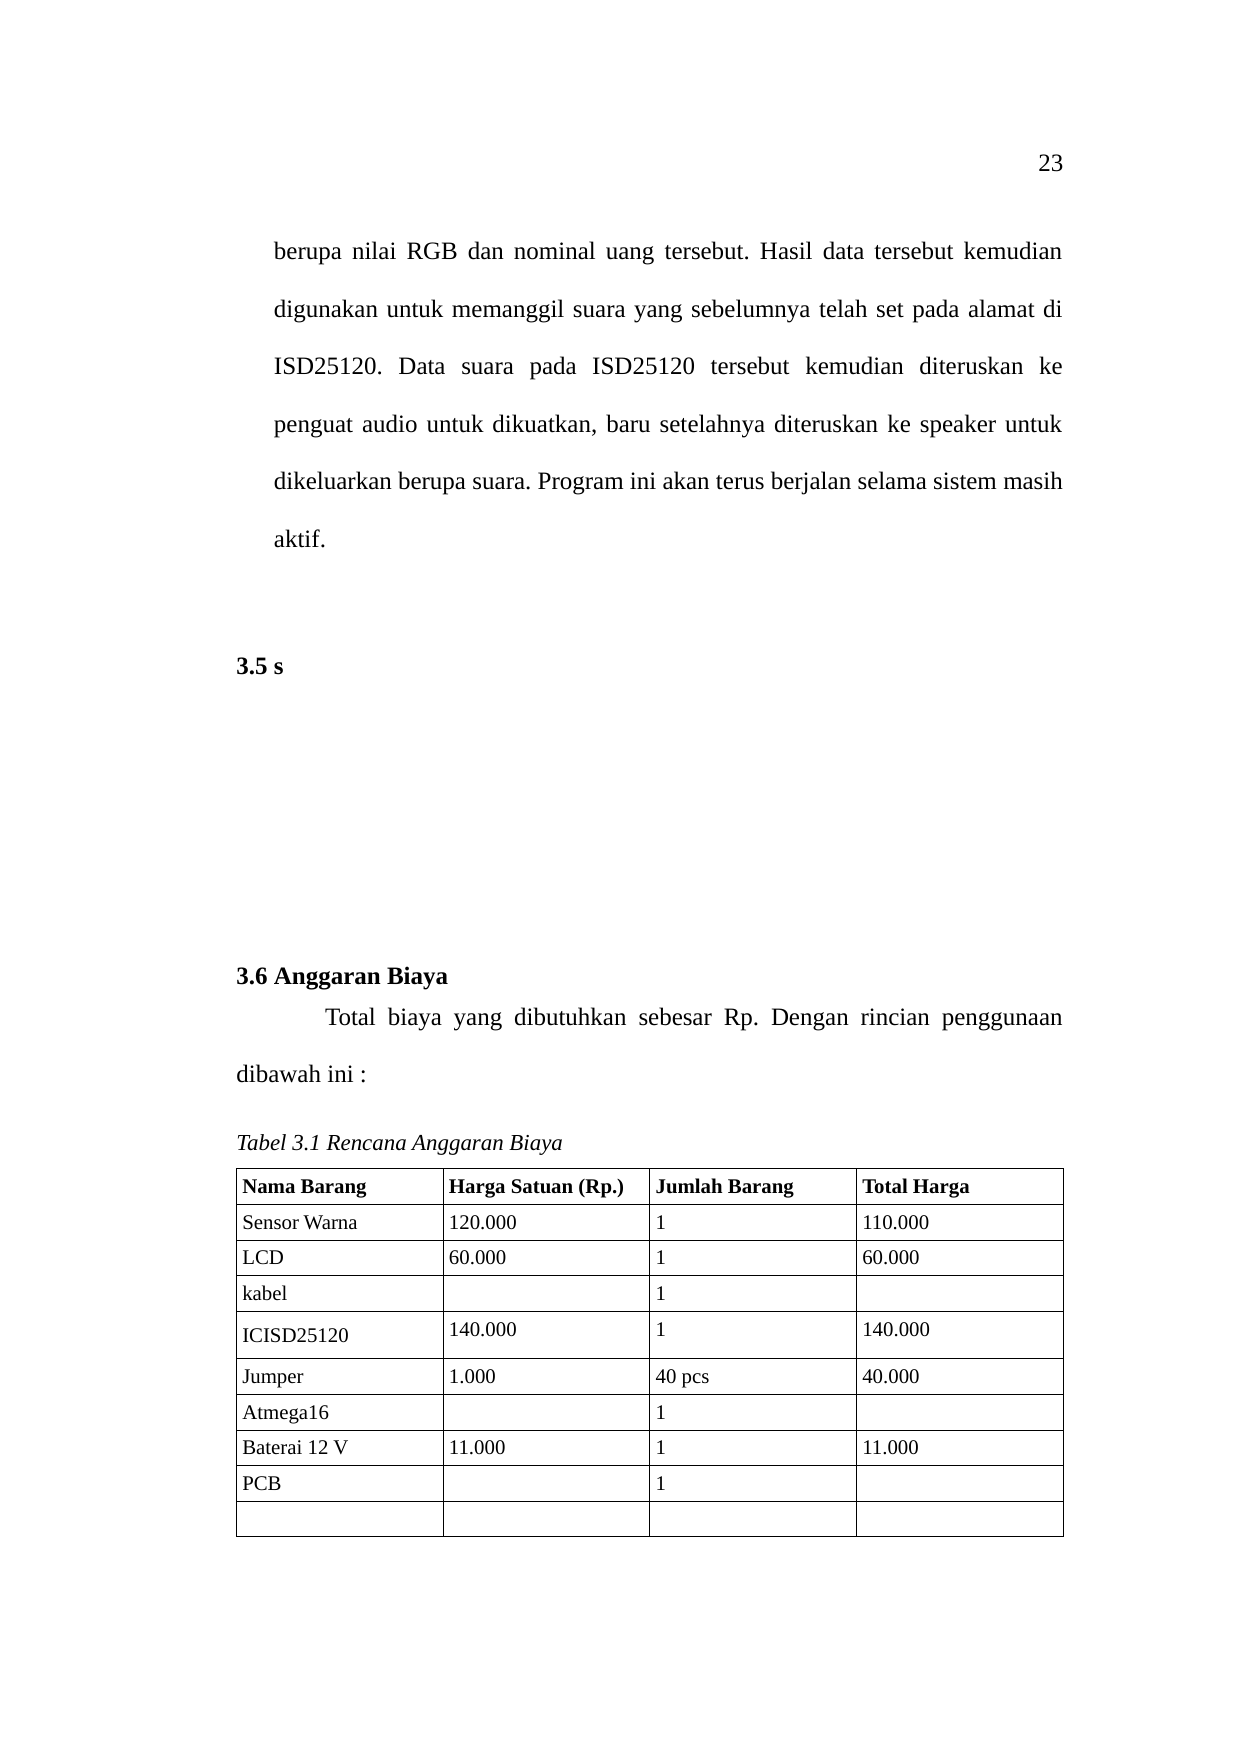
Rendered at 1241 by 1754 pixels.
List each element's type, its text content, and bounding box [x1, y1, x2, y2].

table_cell 110.000 [857, 1205, 1063, 1239]
table_cell 140.000 [857, 1312, 1063, 1358]
table_cell [857, 1395, 1063, 1429]
table_cell 11.000 [444, 1431, 649, 1465]
table_header Harga Satuan (Rp.) [444, 1169, 649, 1204]
table_cell LCD [237, 1241, 443, 1275]
table_cell kabel [237, 1276, 443, 1311]
text Tabel 3.1 Rencana Anggaran Biaya [236, 1129, 1063, 1156]
table_cell 60.000 [857, 1241, 1063, 1275]
table_cell [857, 1466, 1063, 1501]
table_cell 1 [650, 1241, 856, 1275]
table_cell 120.000 [444, 1205, 649, 1239]
table_cell [857, 1276, 1063, 1311]
table_cell 40.000 [857, 1359, 1063, 1394]
table_cell PCB [237, 1466, 443, 1501]
table_cell 1 [650, 1395, 856, 1429]
table_cell Sensor Warna [237, 1205, 443, 1239]
table_cell 60.000 [444, 1241, 649, 1275]
table_cell 1 [650, 1466, 856, 1501]
table_cell [857, 1502, 1063, 1536]
table_cell 1 [650, 1312, 856, 1358]
table_cell 40 pcs [650, 1359, 856, 1394]
table_cell 1.000 [444, 1359, 649, 1394]
table_cell [444, 1276, 649, 1311]
table_cell 11.000 [857, 1431, 1063, 1465]
table_header Total Harga [857, 1169, 1063, 1204]
table_cell ICISD25120 [237, 1312, 443, 1358]
table_header Nama Barang [237, 1169, 443, 1204]
subtitle Anggaran Biaya [236, 961, 1063, 989]
table_cell Jumper [237, 1359, 443, 1394]
table_cell 1 [650, 1431, 856, 1465]
table_cell [237, 1502, 443, 1536]
text Total biaya yang dibutuhkan sebesar Rp. Dengan rincian penggunaan dibawah ini : [236, 1002, 1063, 1088]
table_cell Atmega16 [237, 1395, 443, 1429]
text berupa nilai RGB dan nominal uang tersebut. Hasil data tersebut kemudian digunakan untuk memanggil suara yang sebelumnya telah set pada alamat di ISD25120. Data suara pada ISD25120 tersebut kemudian diteruskan ke penguat audio untuk dikuatkan, baru setelahnya diteruskan ke speaker untuk dikeluarkan berupa suara. Program ini akan terus berjalan selama sistem masih aktif. [274, 236, 1063, 552]
table_cell Baterai 12 V [237, 1431, 443, 1465]
table_cell [650, 1502, 856, 1536]
table_cell [444, 1466, 649, 1501]
table_cell 1 [650, 1276, 856, 1311]
table_cell [444, 1395, 649, 1429]
table_header Jumlah Barang [650, 1169, 856, 1204]
table_cell 1 [650, 1205, 856, 1239]
subtitle s [236, 651, 1063, 680]
table_cell [444, 1502, 649, 1536]
table_cell 140.000 [444, 1312, 649, 1358]
